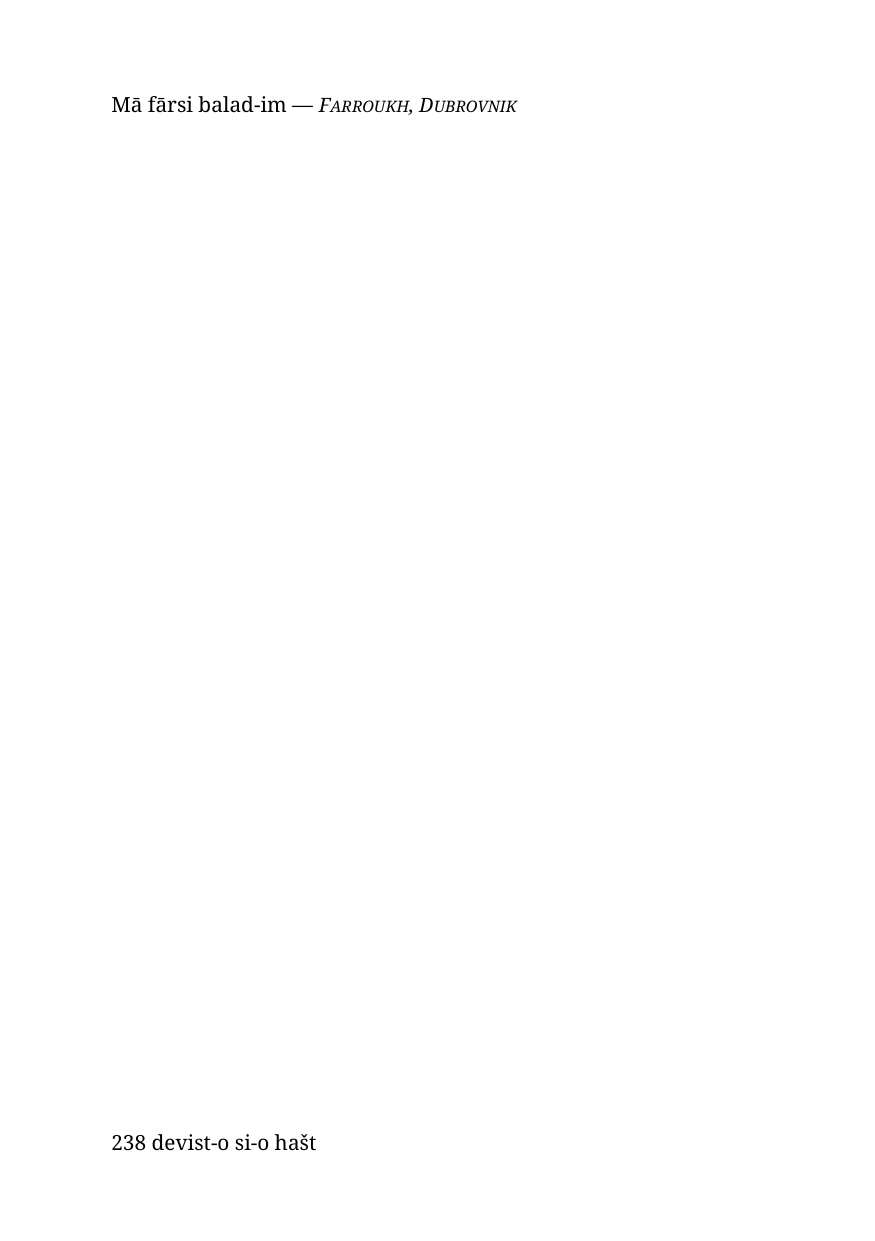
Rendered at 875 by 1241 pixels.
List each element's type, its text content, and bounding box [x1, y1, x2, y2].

text 238 devist-o si-o hašt [111, 1128, 763, 1157]
